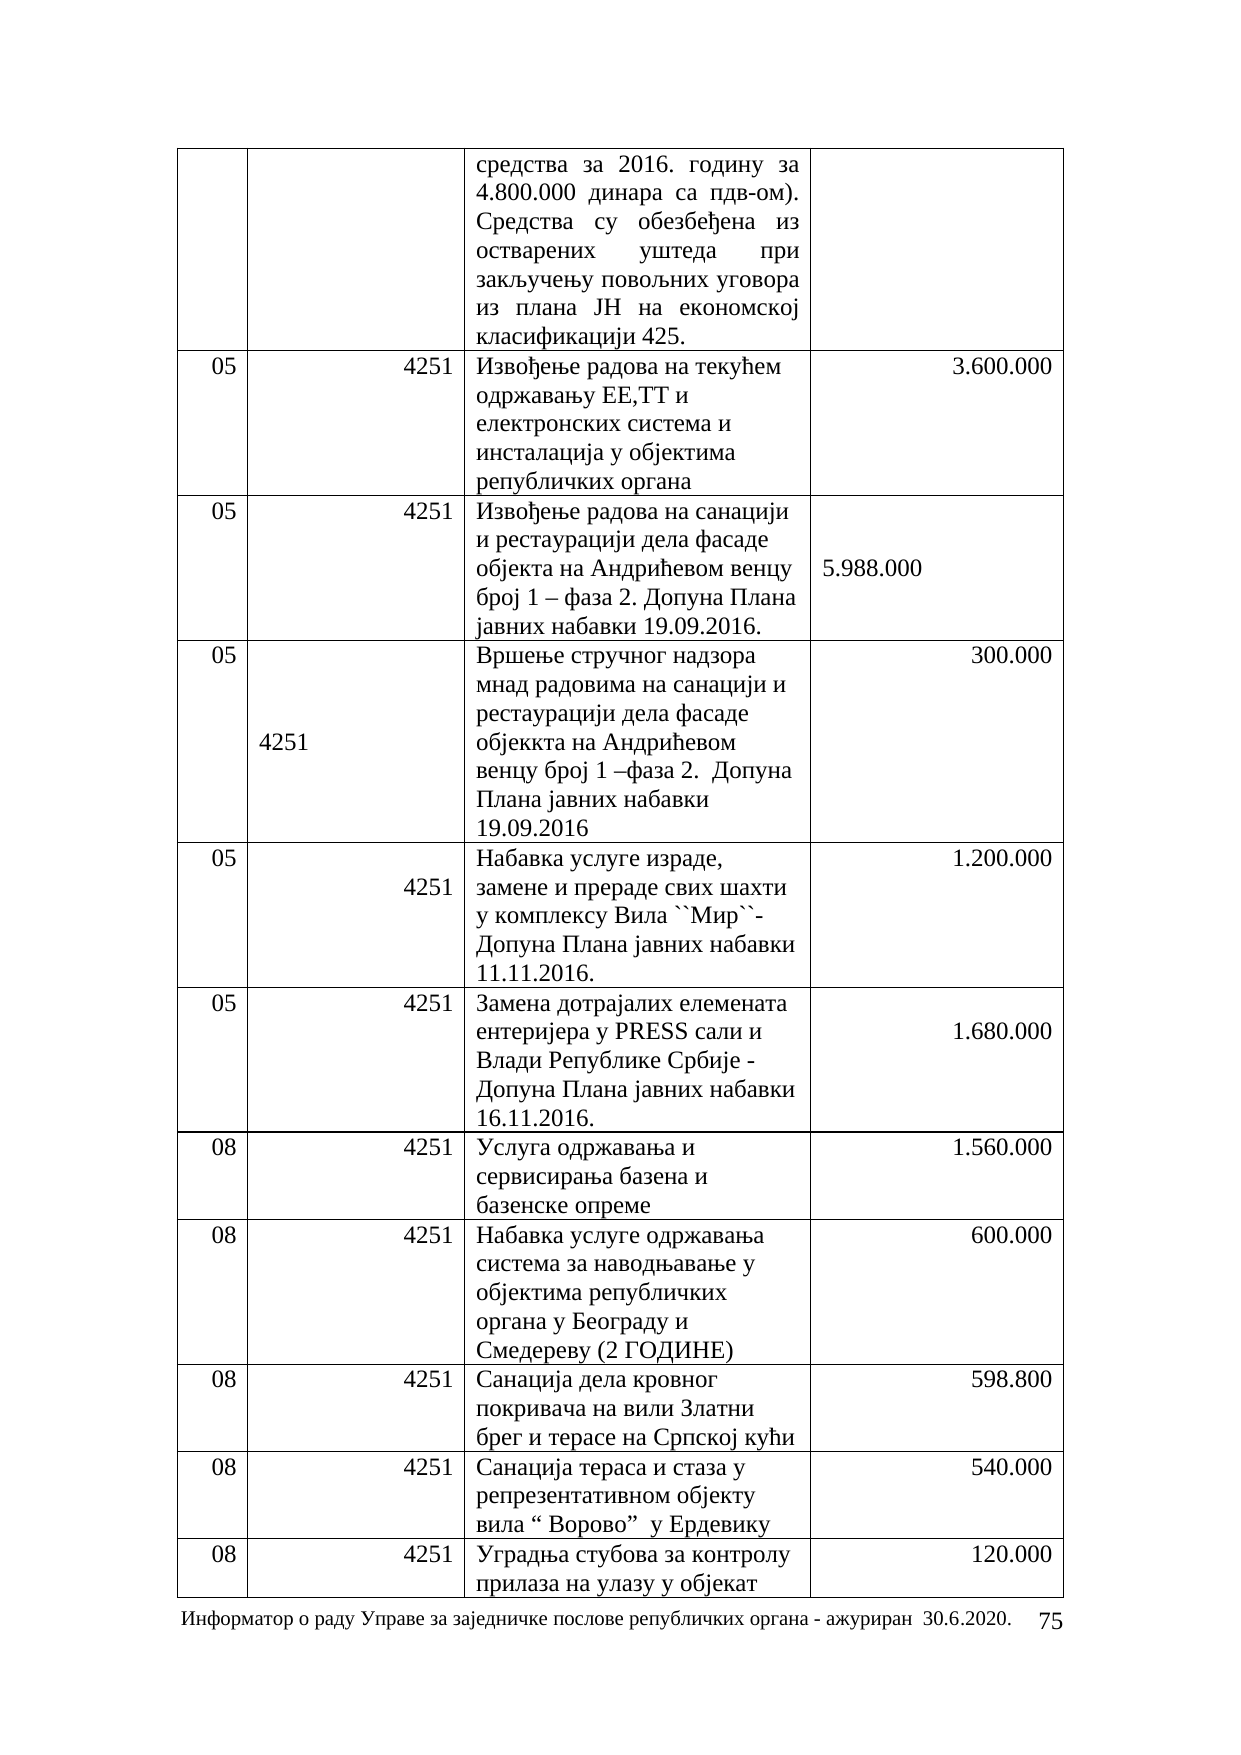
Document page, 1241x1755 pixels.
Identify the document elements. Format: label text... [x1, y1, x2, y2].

table_cell Услуга одржавања и сервисирања базена и базенске опреме [465, 1133, 810, 1219]
table_cell 4251 [248, 988, 464, 1131]
table_cell 08 [178, 1539, 247, 1597]
table_cell [178, 149, 247, 350]
table_cell 4251 [248, 496, 464, 639]
table_cell 08 [178, 1452, 247, 1538]
table_cell 08 [178, 1133, 247, 1219]
table_cell Уградња стубова за контролу прилаза на улазу у објекат [465, 1539, 810, 1597]
table_cell 1.680.000 [811, 988, 1063, 1131]
table_cell 1.560.000 [811, 1133, 1063, 1219]
table_cell Извођење радова на санацији и рестаурацији дела фасаде објекта на Андрићевом венцу број 1 – фаза 2. Допуна Плана јавних набавки 19.09.2016. [465, 496, 810, 639]
table_cell 05 [178, 351, 247, 495]
table_cell 4251 [248, 1365, 464, 1451]
table_cell 4251 [248, 1452, 464, 1538]
table_cell [248, 149, 464, 350]
table_cell 05 [178, 641, 247, 842]
table_cell Вршење стручног надзора мнад радовима на санацији и рестаурацији дела фасаде објеккта на Андрићевом венцу број 1 –фаза 2. Допуна Плана јавних набавки 19.09.2016 [465, 641, 810, 842]
table_cell 4251 [248, 1133, 464, 1219]
table_cell Извођење радова на текућем одржавању ЕЕ,ТТ и електронских система и инсталација у објектима републичких органа [465, 351, 810, 495]
table_cell 05 [178, 843, 247, 987]
table_cell 4251 [248, 1539, 464, 1597]
table_cell 05 [178, 496, 247, 639]
table_cell 4251 [248, 843, 464, 987]
table_cell Набавка услуге одржавања система за наводњавање у објектима републичких органа у Београду и Смедереву (2 ГОДИНЕ) [465, 1220, 810, 1363]
table_cell 600.000 [811, 1220, 1063, 1363]
table_cell Санација дела кровног покривача на вили Златни брег и терасе на Српској кући [465, 1365, 810, 1451]
table_cell 4251 [248, 641, 464, 842]
table_cell 1.200.000 [811, 843, 1063, 987]
table_cell Замена дотрајалих елемената ентеријера у PRESS сали и Влади Републике Србије - Допуна Плана јавних набавки 16.11.2016. [465, 988, 810, 1131]
table_cell 540.000 [811, 1452, 1063, 1538]
table_cell 3.600.000 [811, 351, 1063, 495]
table_cell Санација тераса и стаза у репрезентативном објекту вила “ Ворово” у Ердевику [465, 1452, 810, 1538]
table_cell [811, 149, 1063, 350]
table_cell 120.000 [811, 1539, 1063, 1597]
table_cell 598.800 [811, 1365, 1063, 1451]
table_cell 05 [178, 988, 247, 1131]
table_cell 4251 [248, 351, 464, 495]
table_cell 5.988.000 [811, 496, 1063, 639]
table_cell 4251 [248, 1220, 464, 1363]
table_cell 300.000 [811, 641, 1063, 842]
table_cell 08 [178, 1220, 247, 1363]
table_cell 08 [178, 1365, 247, 1451]
table_cell средства за 2016. годину за 4.800.000 динара са пдв-ом). Средства су обезбеђена из остварених уштеда при закључењу повољних уговора из плана ЈН на економској класификацији 425. [465, 149, 810, 350]
table_cell Набавка услуге израде, замене и прераде свих шахти у комплексу Вила ``Мир``- Допуна Плана јавних набавки 11.11.2016. [465, 843, 810, 987]
